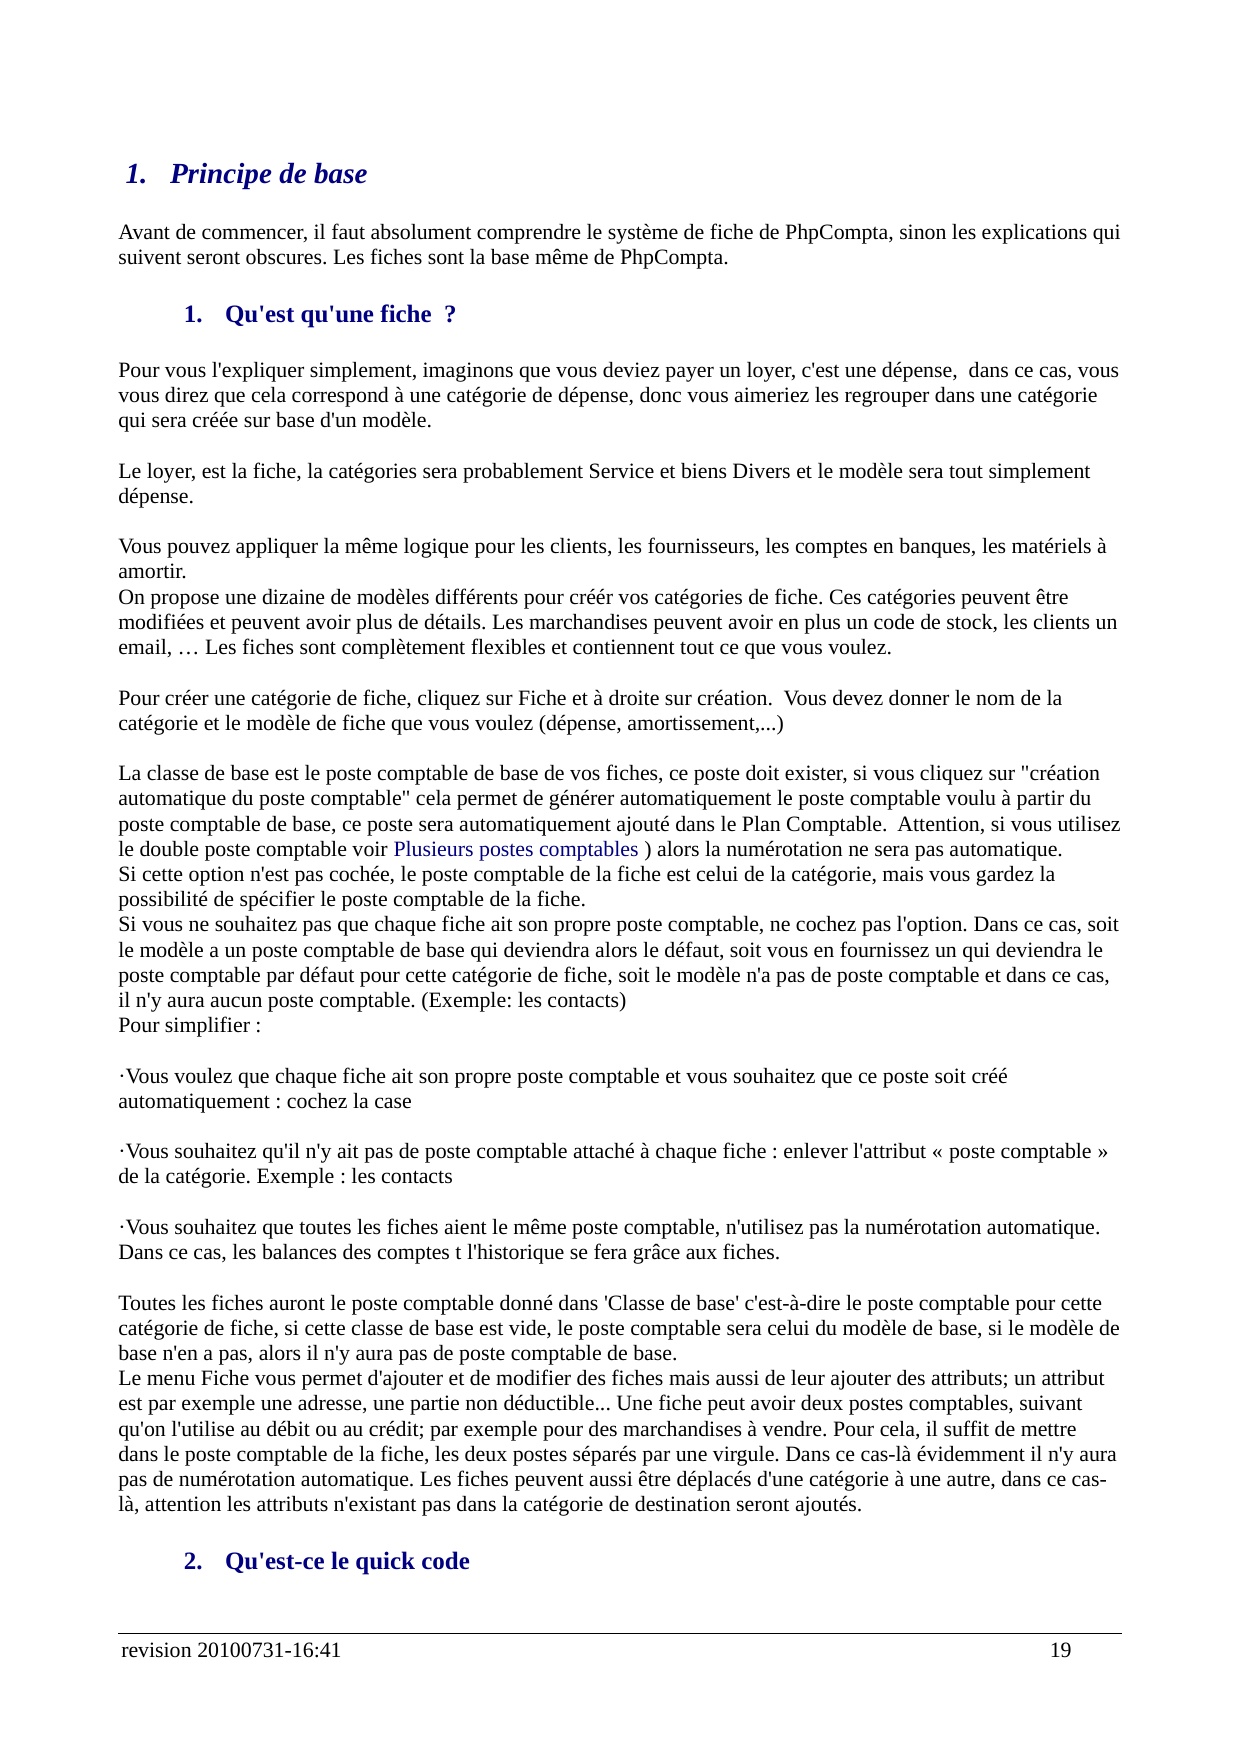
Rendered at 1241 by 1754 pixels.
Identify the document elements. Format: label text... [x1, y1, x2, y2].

text Le menu Fiche vous permet d'ajouter et de modifier des fiches mais aussi de leur ajouter des attributs; un attribut est par exemple une adresse, une partie non déductible... Une fiche peut avoir deux postes comptables, suivant qu'on l'utilise au débit ou au crédit; par exemple pour des marchandises à vendre. Pour cela, il suffit de mettre dans le poste comptable de la fiche, les deux postes séparés par une virgule. Dans ce cas-là évidemment il n'y aura pas de numérotation automatique. Les fiches peuvent aussi être déplacés d'une catégorie à une autre, dans ce cas-là, attention les attributs n'existant pas dans la catégorie de destination seront ajoutés. [118, 1365, 1122, 1516]
text Pour vous l'expliquer simplement, imaginons que vous deviez payer un loyer, c'est une dépense, dans ce cas, vous vous direz que cela correspond à une catégorie de dépense, donc vous aimeriez les regrouper dans une catégorie qui sera créée sur base d'un modèle. [118, 357, 1122, 432]
text ·Vous souhaitez qu'il n'y ait pas de poste comptable attaché à chaque fiche : enlever l'attribut « poste comptable » de la catégorie. Exemple : les contacts [118, 1138, 1122, 1189]
subtitle Qu'est qu'une fiche ? [177, 299, 1122, 327]
text Pour créer une catégorie de fiche, cliquez sur Fiche et à droite sur création. Vous devez donner le nom de la catégorie et le modèle de fiche que vous voulez (dépense, amortissement,...) [118, 684, 1122, 735]
subtitle Principe de base [118, 156, 1122, 189]
text ·Vous voulez que chaque fiche ait son propre poste comptable et vous souhaitez que ce poste soit créé automatiquement : cochez la case [118, 1063, 1122, 1113]
text Pour simplifier : [118, 1012, 1122, 1037]
text La classe de base est le poste comptable de base de vos fiches, ce poste doit exister, si vous cliquez sur "création automatique du poste comptable" cela permet de générer automatiquement le poste comptable voulu à partir du poste comptable de base, ce poste sera automatiquement ajouté dans le Plan Comptable. Attention, si vous utilisez le double poste comptable voir Plusieurs postes comptables ) alors la numérotation ne sera pas automatique. [118, 760, 1122, 861]
text On propose une dizaine de modèles différents pour créér vos catégories de fiche. Ces catégories peuvent être modifiées et peuvent avoir plus de détails. Les marchandises peuvent avoir en plus un code de stock, les clients un email, … Les fiches sont complètement flexibles et contiennent tout ce que vous voulez. [118, 584, 1122, 659]
text Avant de commencer, il faut absolument comprendre le système de fiche de PhpCompta, sinon les explications qui suivent seront obscures. Les fiches sont la base même de PhpCompta. [118, 219, 1122, 269]
text Toutes les fiches auront le poste comptable donné dans 'Classe de base' c'est-à-dire le poste comptable pour cette catégorie de fiche, si cette classe de base est vide, le poste comptable sera celui du modèle de base, si le modèle de base n'en a pas, alors il n'y aura pas de poste comptable de base. [118, 1289, 1122, 1365]
text Si vous ne souhaitez pas que chaque fiche ait son propre poste comptable, ne cochez pas l'option. Dans ce cas, soit le modèle a un poste comptable de base qui deviendra alors le défaut, soit vous en fournissez un qui deviendra le poste comptable par défaut pour cette catégorie de fiche, soit le modèle n'a pas de poste comptable et dans ce cas, il n'y aura aucun poste comptable. (Exemple: les contacts) [118, 911, 1122, 1012]
text Vous pouvez appliquer la même logique pour les clients, les fournisseurs, les comptes en banques, les matériels à amortir. [118, 533, 1122, 584]
text ·Vous souhaitez que toutes les fiches aient le même poste comptable, n'utilisez pas la numérotation automatique. Dans ce cas, les balances des comptes t l'historique se fera grâce aux fiches. [118, 1214, 1122, 1264]
text Si cette option n'est pas cochée, le poste comptable de la fiche est celui de la catégorie, mais vous gardez la possibilité de spécifier le poste comptable de la fiche. [118, 861, 1122, 911]
subtitle Qu'est-ce le quick code [177, 1546, 1122, 1575]
text Le loyer, est la fiche, la catégories sera probablement Service et biens Divers et le modèle sera tout simplement dépense. [118, 458, 1122, 508]
